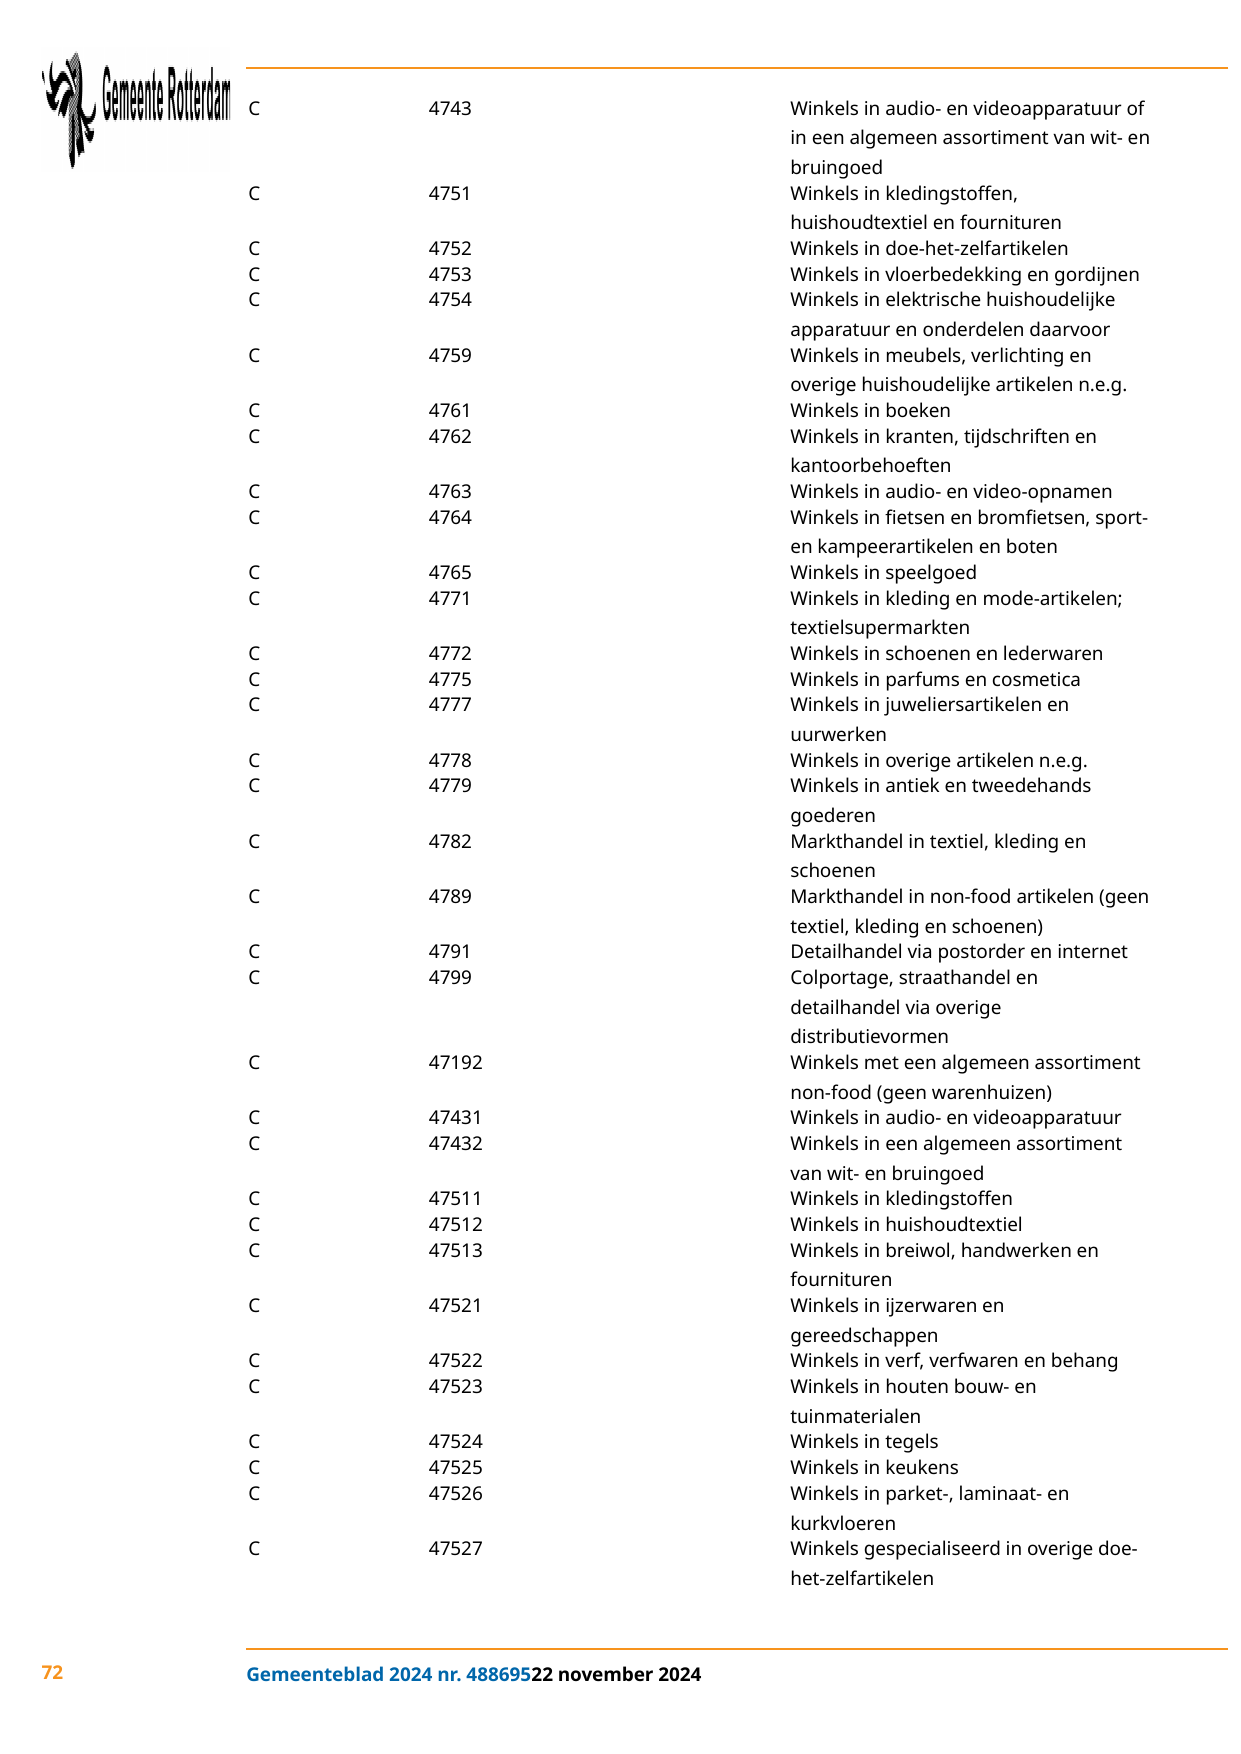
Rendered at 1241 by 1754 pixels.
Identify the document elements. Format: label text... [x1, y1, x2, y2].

table_cell 4777 [429, 692, 790, 747]
table_cell C [248, 559, 429, 585]
table_cell 47512 [429, 1211, 790, 1237]
table_cell 4753 [429, 261, 790, 286]
table_cell Winkels in schoenen en lederwaren [790, 640, 1152, 666]
picture [41, 47, 231, 172]
table_cell C [248, 1455, 429, 1480]
table_cell 47521 [429, 1293, 790, 1348]
table_cell Winkels in overige artikelen n.e.g. [790, 747, 1152, 773]
table_cell C [248, 1429, 429, 1454]
table_cell 4779 [429, 773, 790, 828]
table_cell Winkels in keukens [790, 1455, 1152, 1480]
table_cell Winkels in audio- en video-opnamen [790, 478, 1152, 504]
table_cell C [248, 235, 429, 261]
table_cell 47526 [429, 1480, 790, 1536]
table_cell 4775 [429, 666, 790, 692]
table_cell Winkels in parket-, laminaat- en kurkvloeren [790, 1480, 1152, 1536]
table_cell Winkels in ijzerwaren en gereedschappen [790, 1293, 1152, 1348]
table_cell Winkels in speelgoed [790, 559, 1152, 585]
table_cell 4764 [429, 504, 790, 559]
table_cell C [248, 1186, 429, 1211]
table_cell 4743 [429, 95, 790, 180]
table_cell 4799 [429, 964, 790, 1049]
table_cell Winkels in kranten, tijdschriften en kantoorbehoeften [790, 423, 1152, 478]
table_cell 4789 [429, 883, 790, 939]
table_cell C [248, 692, 429, 747]
table_cell 47432 [429, 1130, 790, 1186]
table_cell Winkels in parfums en cosmetica [790, 666, 1152, 692]
table_cell C [248, 1536, 429, 1591]
table_cell C [248, 95, 429, 180]
table_cell 4765 [429, 559, 790, 585]
table_cell 47523 [429, 1374, 790, 1429]
table_cell C [248, 342, 429, 397]
table_cell 4759 [429, 342, 790, 397]
table_cell C [248, 1130, 429, 1186]
table_cell Winkels in kledingstoffen [790, 1186, 1152, 1211]
table_cell C [248, 1348, 429, 1373]
table_cell Winkels in vloerbedekking en gordijnen [790, 261, 1152, 286]
table_cell Winkels in elektrische huishoudelijke apparatuur en onderdelen daarvoor [790, 286, 1152, 342]
table_cell C [248, 261, 429, 286]
table_cell 47527 [429, 1536, 790, 1591]
table_cell C [248, 286, 429, 342]
table_cell 47513 [429, 1237, 790, 1292]
table_cell C [248, 964, 429, 1049]
table_cell Winkels in breiwol, handwerken en fournituren [790, 1237, 1152, 1292]
table_cell C [248, 640, 429, 666]
table_cell Winkels in huishoudtextiel [790, 1211, 1152, 1237]
table_cell Winkels in doe-het-zelfartikelen [790, 235, 1152, 261]
table_cell C [248, 747, 429, 773]
table_cell 47511 [429, 1186, 790, 1211]
table_cell Winkels in audio- en videoapparatuur [790, 1105, 1152, 1130]
table_cell Winkels in tegels [790, 1429, 1152, 1454]
table_cell C [248, 397, 429, 423]
table_cell C [248, 883, 429, 939]
table_cell Markthandel in textiel, kleding en schoenen [790, 828, 1152, 883]
table_cell 47525 [429, 1455, 790, 1480]
table_cell C [248, 1480, 429, 1536]
table_cell 4771 [429, 585, 790, 640]
table_cell C [248, 773, 429, 828]
table_cell Winkels in meubels, verlichting en overige huishoudelijke artikelen n.e.g. [790, 342, 1152, 397]
table_cell 4791 [429, 939, 790, 964]
table_cell 4772 [429, 640, 790, 666]
table_cell Winkels in een algemeen assortiment van wit- en bruingoed [790, 1130, 1152, 1186]
table_cell Winkels in verf, verfwaren en behang [790, 1348, 1152, 1373]
table_cell Winkels in antiek en tweedehands goederen [790, 773, 1152, 828]
table_cell Winkels in fietsen en bromfietsen, sport- en kampeerartikelen en boten [790, 504, 1152, 559]
table_cell 47192 [429, 1049, 790, 1104]
table_cell 4763 [429, 478, 790, 504]
table_cell Winkels in boeken [790, 397, 1152, 423]
table_cell 47522 [429, 1348, 790, 1373]
table_cell C [248, 939, 429, 964]
table_cell Winkels in houten bouw- en tuinmaterialen [790, 1374, 1152, 1429]
table_cell C [248, 180, 429, 235]
table_cell Markthandel in non-food artikelen (geen textiel, kleding en schoenen) [790, 883, 1152, 939]
table_cell Winkels in kleding en mode-artikelen; textielsupermarkten [790, 585, 1152, 640]
table_cell C [248, 585, 429, 640]
table_cell 4754 [429, 286, 790, 342]
table_cell 4782 [429, 828, 790, 883]
table_cell C [248, 1049, 429, 1104]
table_cell C [248, 1211, 429, 1237]
table_cell C [248, 1237, 429, 1292]
table_cell C [248, 423, 429, 478]
table_cell 4778 [429, 747, 790, 773]
table_cell Detailhandel via postorder en internet [790, 939, 1152, 964]
table_cell Winkels gespecialiseerd in overige doe-het-zelfartikelen [790, 1536, 1152, 1591]
table_cell Winkels in kledingstoffen, huishoudtextiel en fournituren [790, 180, 1152, 235]
table_cell 4761 [429, 397, 790, 423]
table_cell C [248, 828, 429, 883]
table_cell C [248, 666, 429, 692]
table_cell 4752 [429, 235, 790, 261]
table_cell 4762 [429, 423, 790, 478]
table_cell Winkels in audio- en videoapparatuur of in een algemeen assortiment van wit- en bruingoed [790, 95, 1152, 180]
table_cell 4751 [429, 180, 790, 235]
table_cell C [248, 1293, 429, 1348]
table_cell C [248, 1374, 429, 1429]
table_cell 47524 [429, 1429, 790, 1454]
table_cell C [248, 504, 429, 559]
table_cell Colportage, straathandel en detailhandel via overige distributievormen [790, 964, 1152, 1049]
table_cell Winkels in juweliersartikelen en uurwerken [790, 692, 1152, 747]
table_cell 47431 [429, 1105, 790, 1130]
table_cell C [248, 478, 429, 504]
table_cell C [248, 1105, 429, 1130]
table_cell Winkels met een algemeen assortiment non-food (geen warenhuizen) [790, 1049, 1152, 1104]
